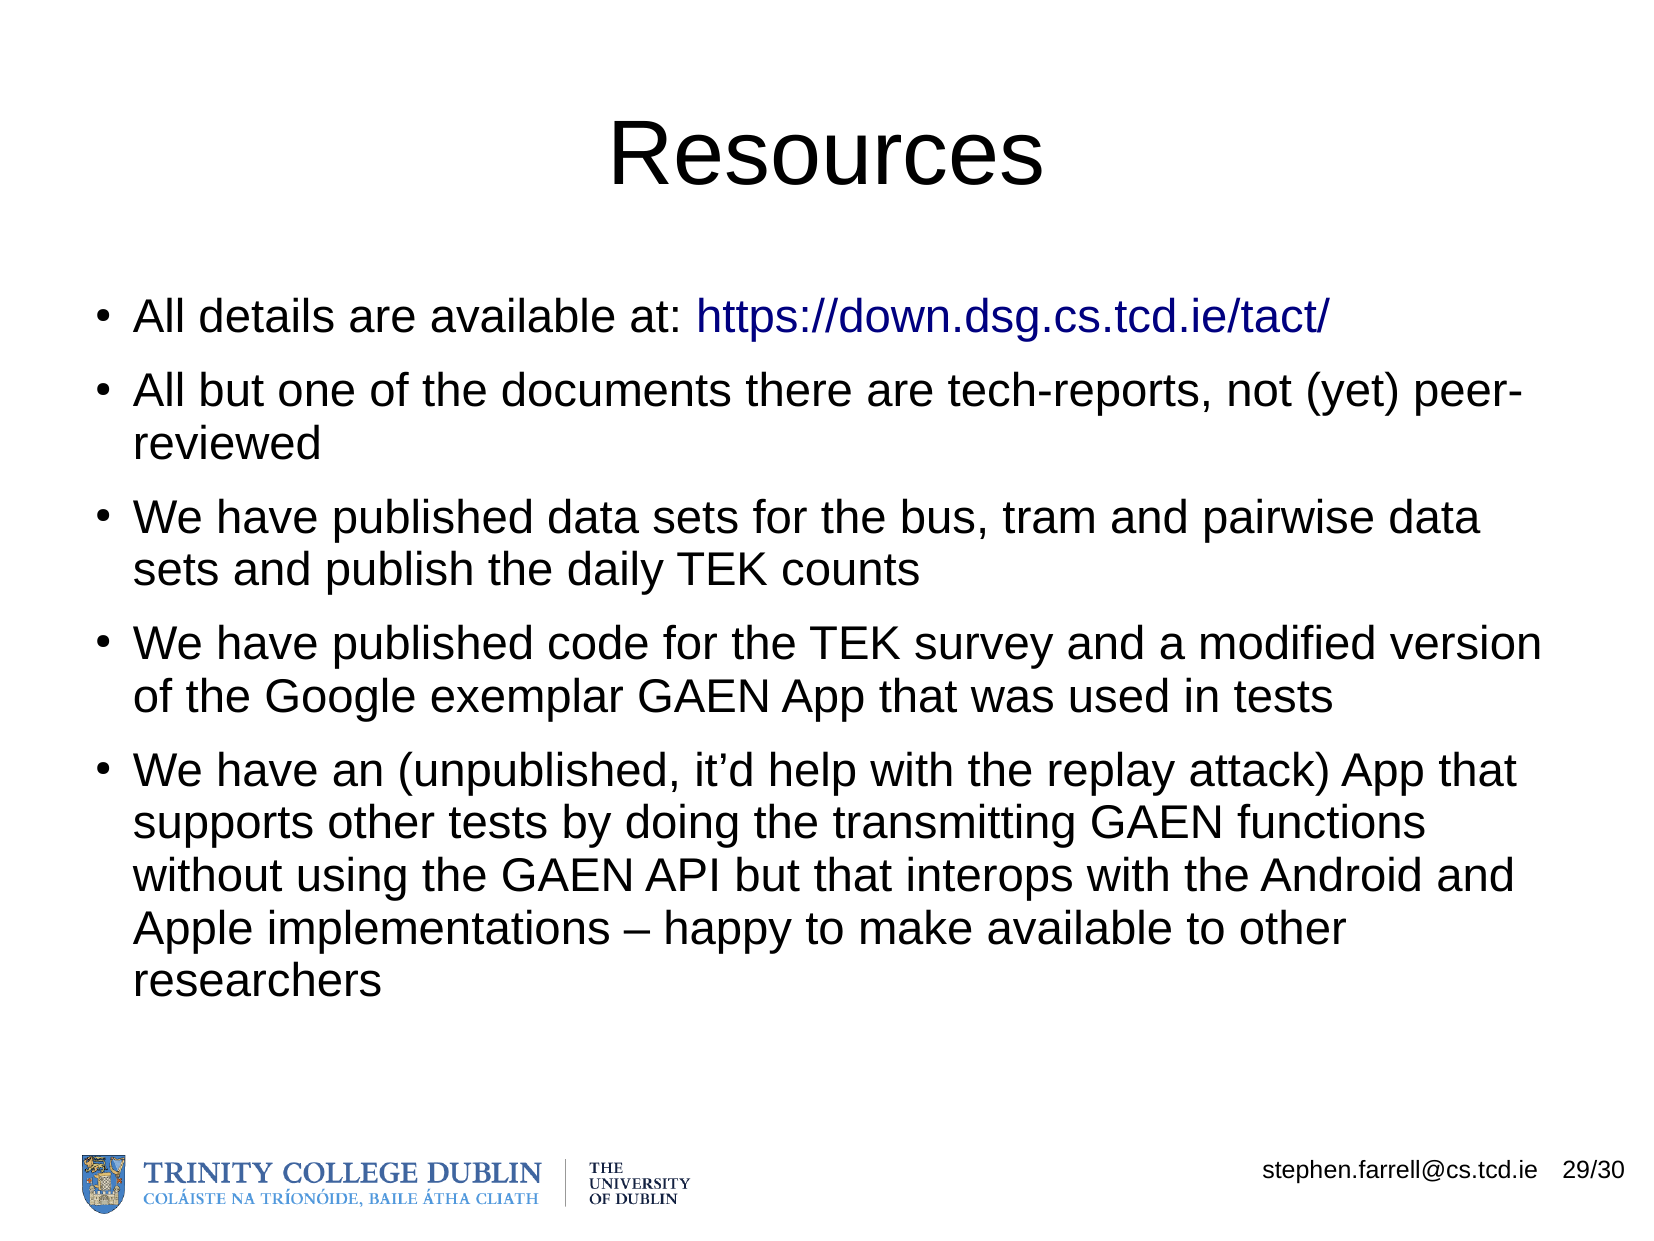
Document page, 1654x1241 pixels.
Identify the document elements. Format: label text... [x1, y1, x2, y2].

title Resources [82, 49, 1571, 257]
list All details are available at: https://down.dsg.cs.tcd.ie/tact/ All but one of the documents there are tech-reports, not (yet) peer-reviewed We have published data sets for the bus, tram and pairwise data sets and publish the daily TEK counts We have published code for the TEK survey and a modified version of the Google exemplar GAEN App that was used in tests We have an (unpublished, it’d help with the replay attack) App that supports other tests by doing the transmitting GAEN functions without using the GAEN API but that interops with the Android and Apple implementations – happy to make available to other researchers [82, 290, 1571, 1010]
picture [82, 1155, 694, 1214]
